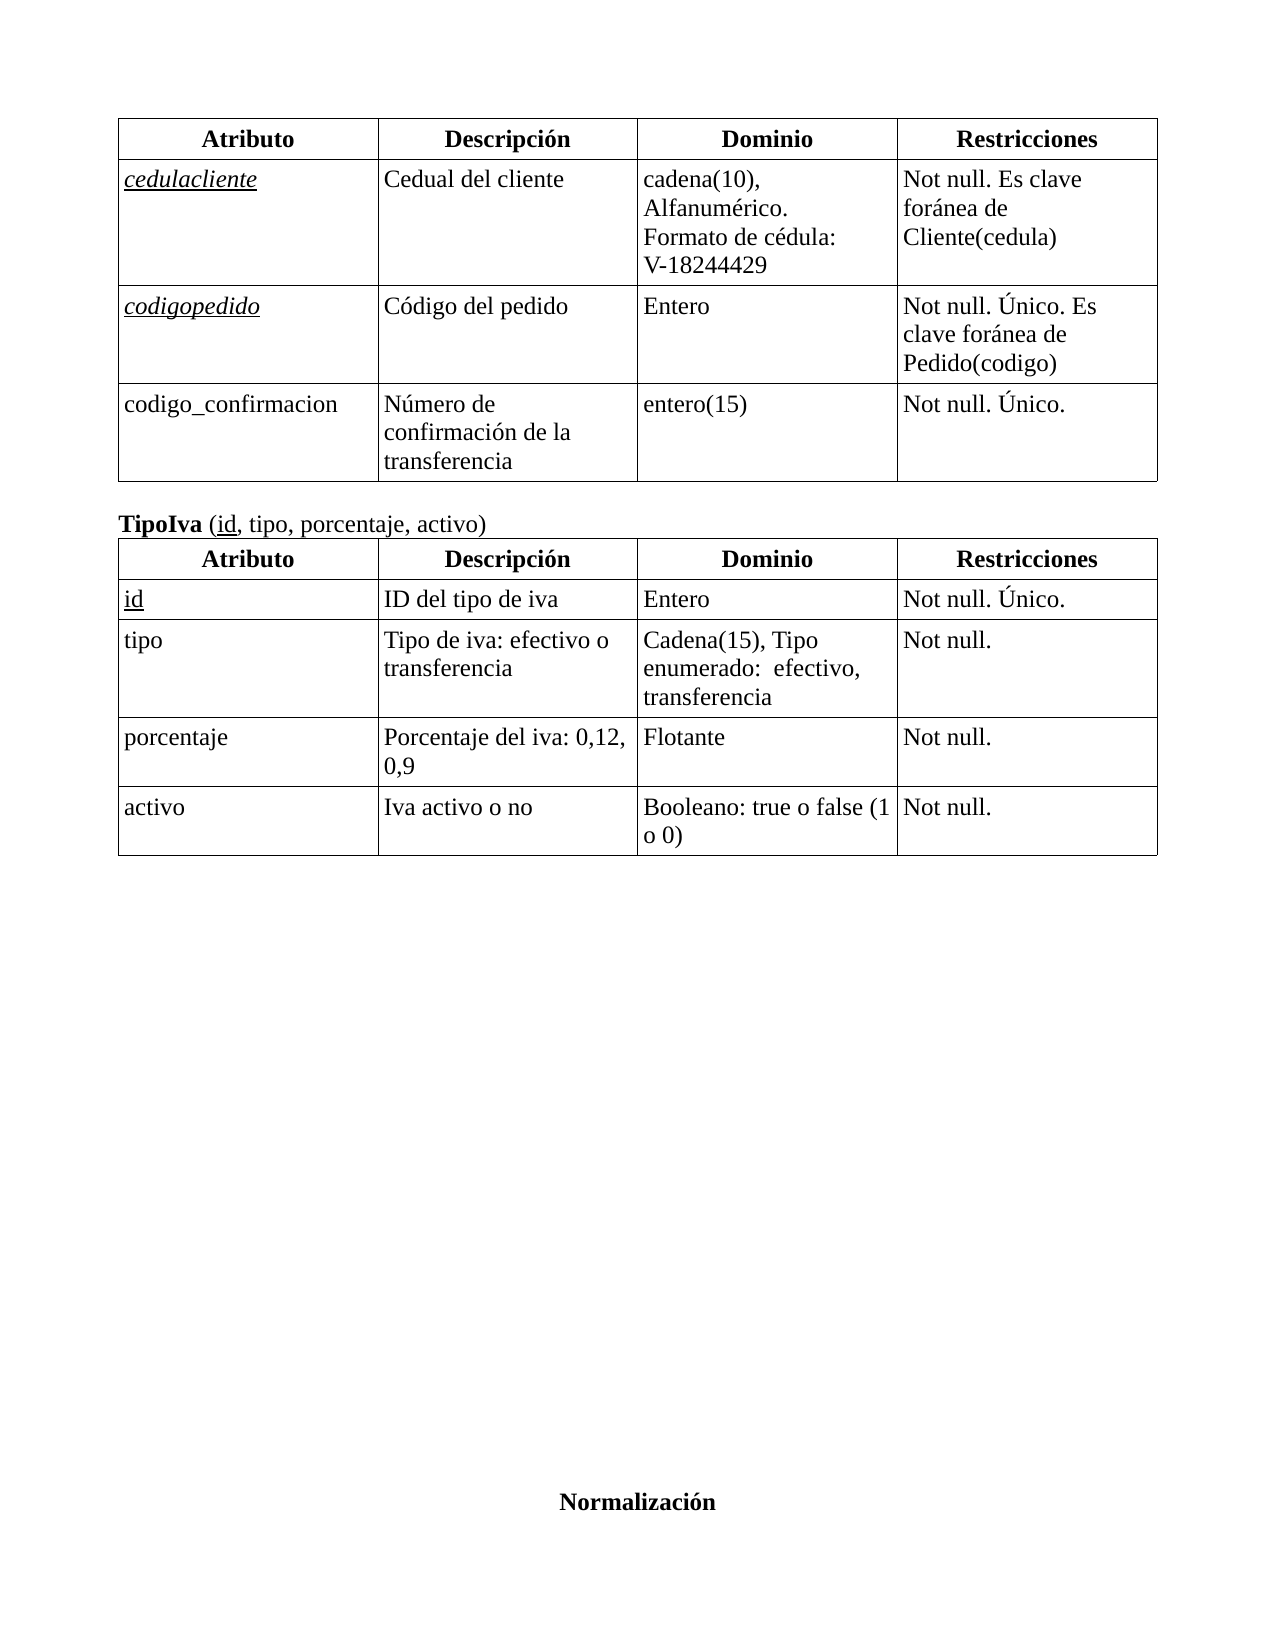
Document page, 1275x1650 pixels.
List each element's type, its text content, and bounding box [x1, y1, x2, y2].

table_cell Porcentaje del iva: 0,12, 0,9 [379, 718, 637, 786]
table_cell Cedual del cliente [379, 160, 637, 285]
table_header Dominio [638, 119, 897, 158]
table_cell Cadena(15), Tipo enumerado: efectivo, transferencia [638, 620, 897, 717]
table_header Descripción [379, 119, 637, 158]
table_cell porcentaje [119, 718, 378, 786]
table_cell Not null. Único. [898, 384, 1157, 481]
text Normalización [118, 1487, 1157, 1516]
table_cell Entero [638, 580, 897, 619]
table_cell tipo [119, 620, 378, 717]
table_cell cedulacliente [119, 160, 378, 285]
table_cell Número de confirmación de la transferencia [379, 384, 637, 481]
table_cell Entero [638, 286, 897, 383]
table_header Atributo [119, 539, 378, 578]
text TipoIva (id, tipo, porcentaje, activo) [118, 509, 1157, 538]
table_cell id [119, 580, 378, 619]
table_cell codigo_confirmacion [119, 384, 378, 481]
table_cell Iva activo o no [379, 787, 637, 855]
table_header Restricciones [898, 119, 1157, 158]
table_cell activo [119, 787, 378, 855]
table_cell Tipo de iva: efectivo o transferencia [379, 620, 637, 717]
table_cell Not null. Único. [898, 580, 1157, 619]
table_cell Código del pedido [379, 286, 637, 383]
table_cell cadena(10), Alfanumérico. Formato de cédula: V-18244429 [638, 160, 897, 285]
table_cell Not null. Es clave foránea de Cliente(cedula) [898, 160, 1157, 285]
table_cell Not null. [898, 718, 1157, 786]
table_cell Flotante [638, 718, 897, 786]
table_cell Not null. Único. Es clave foránea de Pedido(codigo) [898, 286, 1157, 383]
table_cell ID del tipo de iva [379, 580, 637, 619]
table_header Descripción [379, 539, 637, 578]
table_cell Not null. [898, 787, 1157, 855]
table_cell codigopedido [119, 286, 378, 383]
table_cell entero(15) [638, 384, 897, 481]
table_header Restricciones [898, 539, 1157, 578]
table_cell Booleano: true o false (1 o 0) [638, 787, 897, 855]
table_header Dominio [638, 539, 897, 578]
table_header Atributo [119, 119, 378, 158]
table_cell Not null. [898, 620, 1157, 717]
